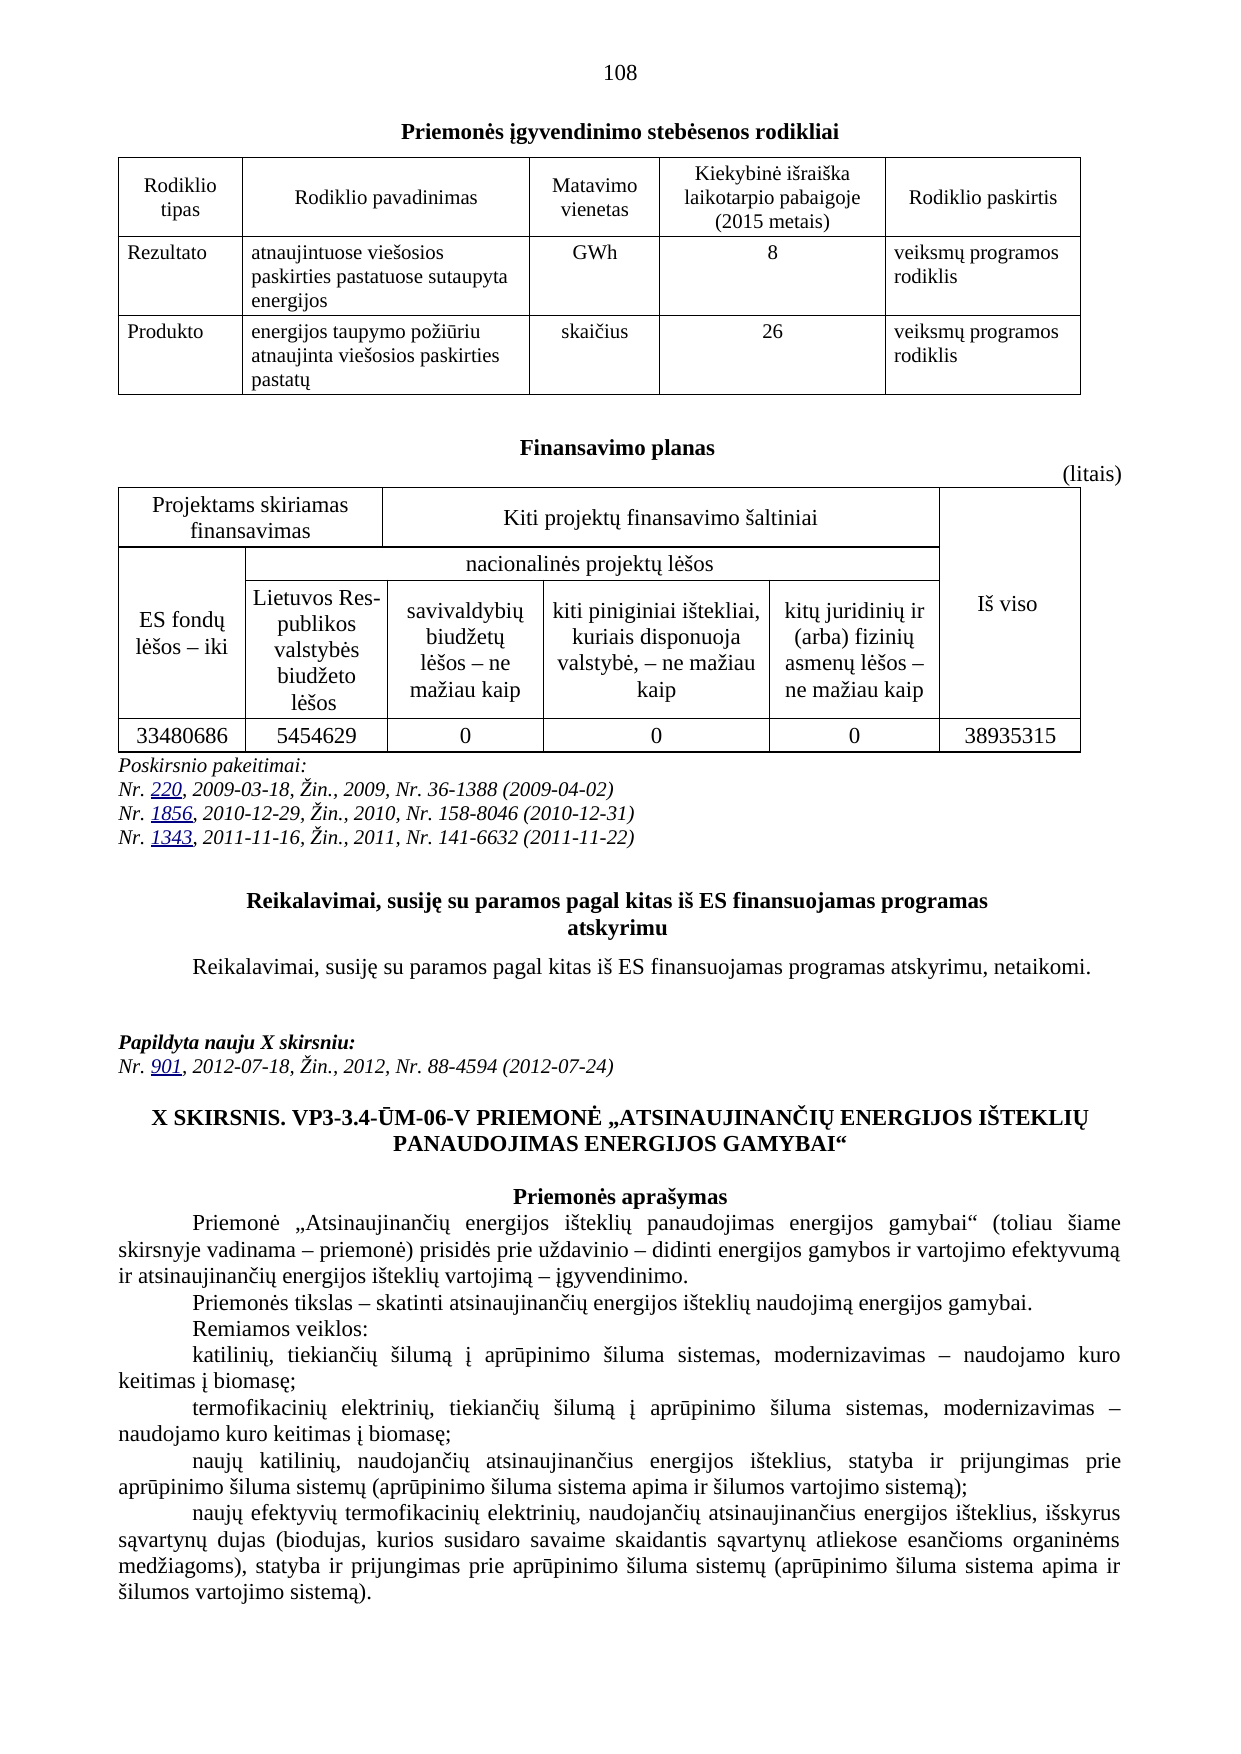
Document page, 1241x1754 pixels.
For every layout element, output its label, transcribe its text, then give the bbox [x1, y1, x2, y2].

table_header Projektams skiriamas finansavimas [119, 488, 382, 546]
text Remiamos veiklos: [118, 1315, 1122, 1341]
table_cell 5454629 [246, 719, 387, 751]
table_header Kiekybinė išraiška laikotarpio pabaigoje (2015 metais) [660, 158, 885, 236]
table_header Rodiklio paskirtis [886, 158, 1080, 236]
text katilinių, tiekiančių šilumą į aprūpinimo šiluma sistemas, modernizavimas – naudojamo kuro keitimas į biomasę; [118, 1341, 1122, 1394]
text X skirsnis. VP3-3.4-ŪM-06-V priemonė „Atsinaujinančių energijos išteklių panaudojimas energijos gamybai“ [118, 1104, 1122, 1157]
text (litais) [118, 460, 1122, 487]
table_cell nacionalinės projektų lėšos [246, 548, 939, 579]
text Nr. 1343, 2011-11-16, Žin., 2011, Nr. 141-6632 (2011-11-22) [118, 825, 1122, 849]
table_cell energijos taupymo požiūriu atnau­jinta viešosios paskirties pastatų [243, 316, 529, 394]
text Nr. 220, 2009-03-18, Žin., 2009, Nr. 36-1388 (2009-04-02) [118, 777, 1122, 801]
table_header Rodiklio tipas [119, 158, 242, 236]
text Papildyta nauju X skirsniu: [118, 1029, 1122, 1054]
table_cell 33480686 [119, 719, 245, 751]
table_cell Rezultato [119, 237, 242, 315]
text Priemonės tikslas – skatinti atsinaujinančių energijos išteklių naudojimą energijos gamybai. [118, 1288, 1122, 1315]
text Reikalavimai, susiję su paramos pagal kitas iš ES finansuojamas programas atskyrimu [118, 888, 1122, 940]
table_header Matavimo vienetas [530, 158, 659, 236]
table_cell Lietuvos Res­publikos valsty­bės biudžeto lėšos [246, 581, 387, 718]
table_cell 26 [660, 316, 885, 394]
table_cell 0 [544, 719, 769, 751]
text Nr. 1856, 2010-12-29, Žin., 2010, Nr. 158-8046 (2010-12-31) [118, 801, 1122, 825]
table_cell savivaldybių biudžetų lėšos – ne mažiau kaip [388, 581, 543, 718]
table_cell 8 [660, 237, 885, 315]
text Reikalavimai, susiję su paramos pagal kitas iš ES finansuojamas programas atskyrimu, netaikomi. [118, 953, 1122, 979]
table_cell veiksmų programos rodiklis [886, 316, 1080, 394]
table_cell 38935315 [940, 719, 1080, 751]
table_cell 0 [770, 719, 939, 751]
table_cell kitų juridinių ir (arba) fizinių asmenų lėšos – ne mažiau kaip [770, 581, 939, 718]
table_cell atnaujintuose viešosios paskirties pastatuose sutaupyta energijos [243, 237, 529, 315]
table_cell skaičius [530, 316, 659, 394]
table_header Kiti projektų finansavimo šaltiniai [383, 488, 939, 546]
text Priemonė „Atsinaujinančių energijos išteklių panaudojimas energijos gamybai“ (toliau šiame skirsnyje vadinama – priemonė) prisidės prie uždavinio – didinti energijos gamybos ir vartojimo efektyvumą ir atsinaujinančių energijos išteklių vartojimą – įgyvendinimo. [118, 1209, 1122, 1288]
text Poskirsnio pakeitimai: [118, 752, 1122, 777]
table_cell veiksmų programos rodiklis [886, 237, 1080, 315]
table_cell GWh [530, 237, 659, 315]
table_header Iš viso [940, 488, 1080, 718]
text termofikacinių elektrinių, tiekiančių šilumą į aprūpinimo šiluma sistemas, modernizavimas – naudojamo kuro keitimas į biomasę; [118, 1394, 1122, 1447]
text naujų katilinių, naudojančių atsinaujinančius energijos išteklius, statyba ir prijungimas prie aprūpinimo šiluma sistemų (aprūpinimo šiluma sistema apima ir šilumos vartojimo sistemą); [118, 1447, 1122, 1499]
table_cell ES fondų lėšos – iki [119, 548, 245, 718]
table_cell Produkto [119, 316, 242, 394]
text Priemonės aprašymas [118, 1183, 1122, 1209]
table_header Rodiklio pavadinimas [243, 158, 529, 236]
text Finansavimo planas [118, 434, 1122, 460]
table_cell 0 [388, 719, 543, 751]
text Nr. 901, 2012-07-18, Žin., 2012, Nr. 88-4594 (2012-07-24) [118, 1054, 1122, 1078]
table_cell kiti piniginiai ištekliai, kuriais disponuoja valstybė, – ne mažiau kaip [544, 581, 769, 718]
text Priemonės įgyvendinimo stebėsenos rodikliai [118, 118, 1122, 144]
text naujų efektyvių termofikacinių elektrinių, naudojančių atsinaujinančius energijos išteklius, išskyrus sąvartynų dujas (biodujas, kurios susidaro savaime skaidantis sąvartynų atliekose esančioms organinėms medžiagoms), statyba ir prijungimas prie aprūpinimo šiluma sistemų (aprūpinimo šiluma sistema apima ir šilumos vartojimo sistemą). [118, 1499, 1122, 1605]
